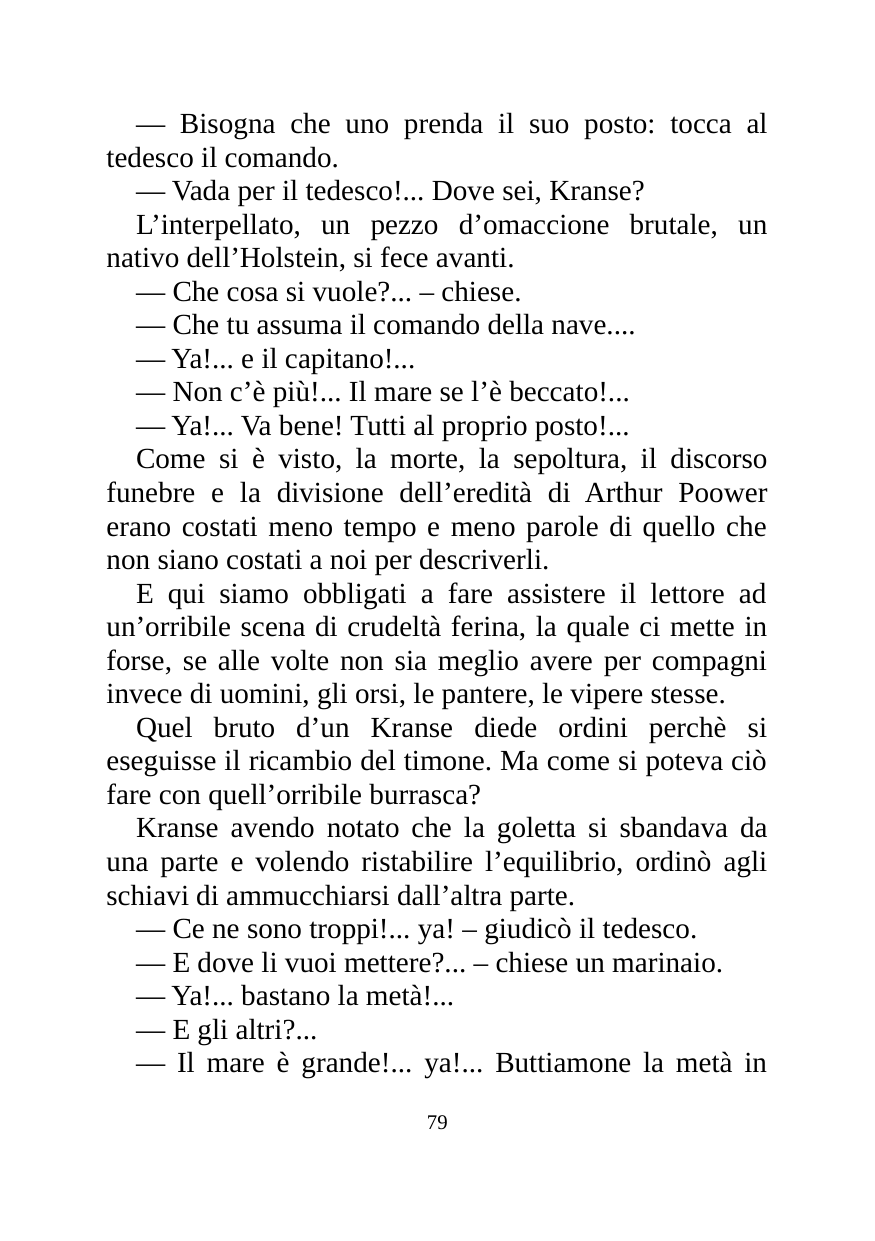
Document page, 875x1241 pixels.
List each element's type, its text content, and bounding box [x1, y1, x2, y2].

text — Non c’è più!... Il mare se l’è beccato!... [106, 374, 768, 408]
text — E dove li vuoi mettere?... – chiese un marinaio. [106, 945, 768, 978]
text Kranse avendo notato che la goletta si sbandava da una parte e volendo ristabilire l’equilibrio, ordinò agli schiavi di ammucchiarsi dall’altra parte. [106, 811, 768, 911]
text — Che cosa si vuole?... – chiese. [106, 274, 768, 307]
text — Ce ne sono troppi!... ya! – giudicò il tedesco. [106, 911, 768, 945]
text — E gli altri?... [106, 1012, 768, 1045]
text — Vada per il tedesco!... Dove sei, Kranse? [106, 173, 768, 207]
text — Ya!... bastano la metà!... [106, 978, 768, 1012]
text — Ya!... e il capitano!... [106, 341, 768, 374]
text — Che tu assuma il comando della nave.... [106, 307, 768, 341]
text L’interpellato, un pezzo d’omaccione brutale, un nativo dell’Holstein, si fece avanti. [106, 207, 768, 274]
text Quel bruto d’un Kranse diede ordini perchè si eseguisse il ricambio del timone. Ma come si poteva ciò fare con quell’orribile burrasca? [106, 710, 768, 811]
text — Bisogna che uno prenda il suo posto: tocca al tedesco il comando. [106, 106, 768, 173]
text Come si è visto, la morte, la sepoltura, il discorso funebre e la divisione dell’eredità di Arthur Poower erano costati meno tempo e meno parole di quello che non siano costati a noi per descriverli. [106, 442, 768, 576]
text E qui siamo obbligati a fare assistere il lettore ad un’orribile scena di crudeltà ferina, la quale ci mette in forse, se alle volte non sia meglio avere per compagni invece di uomini, gli orsi, le pantere, le vipere stesse. [106, 576, 768, 710]
text — Il mare è grande!... ya!... Buttiamone la metà in [106, 1045, 768, 1079]
text — Ya!... Va bene! Tutti al proprio posto!... [106, 408, 768, 442]
